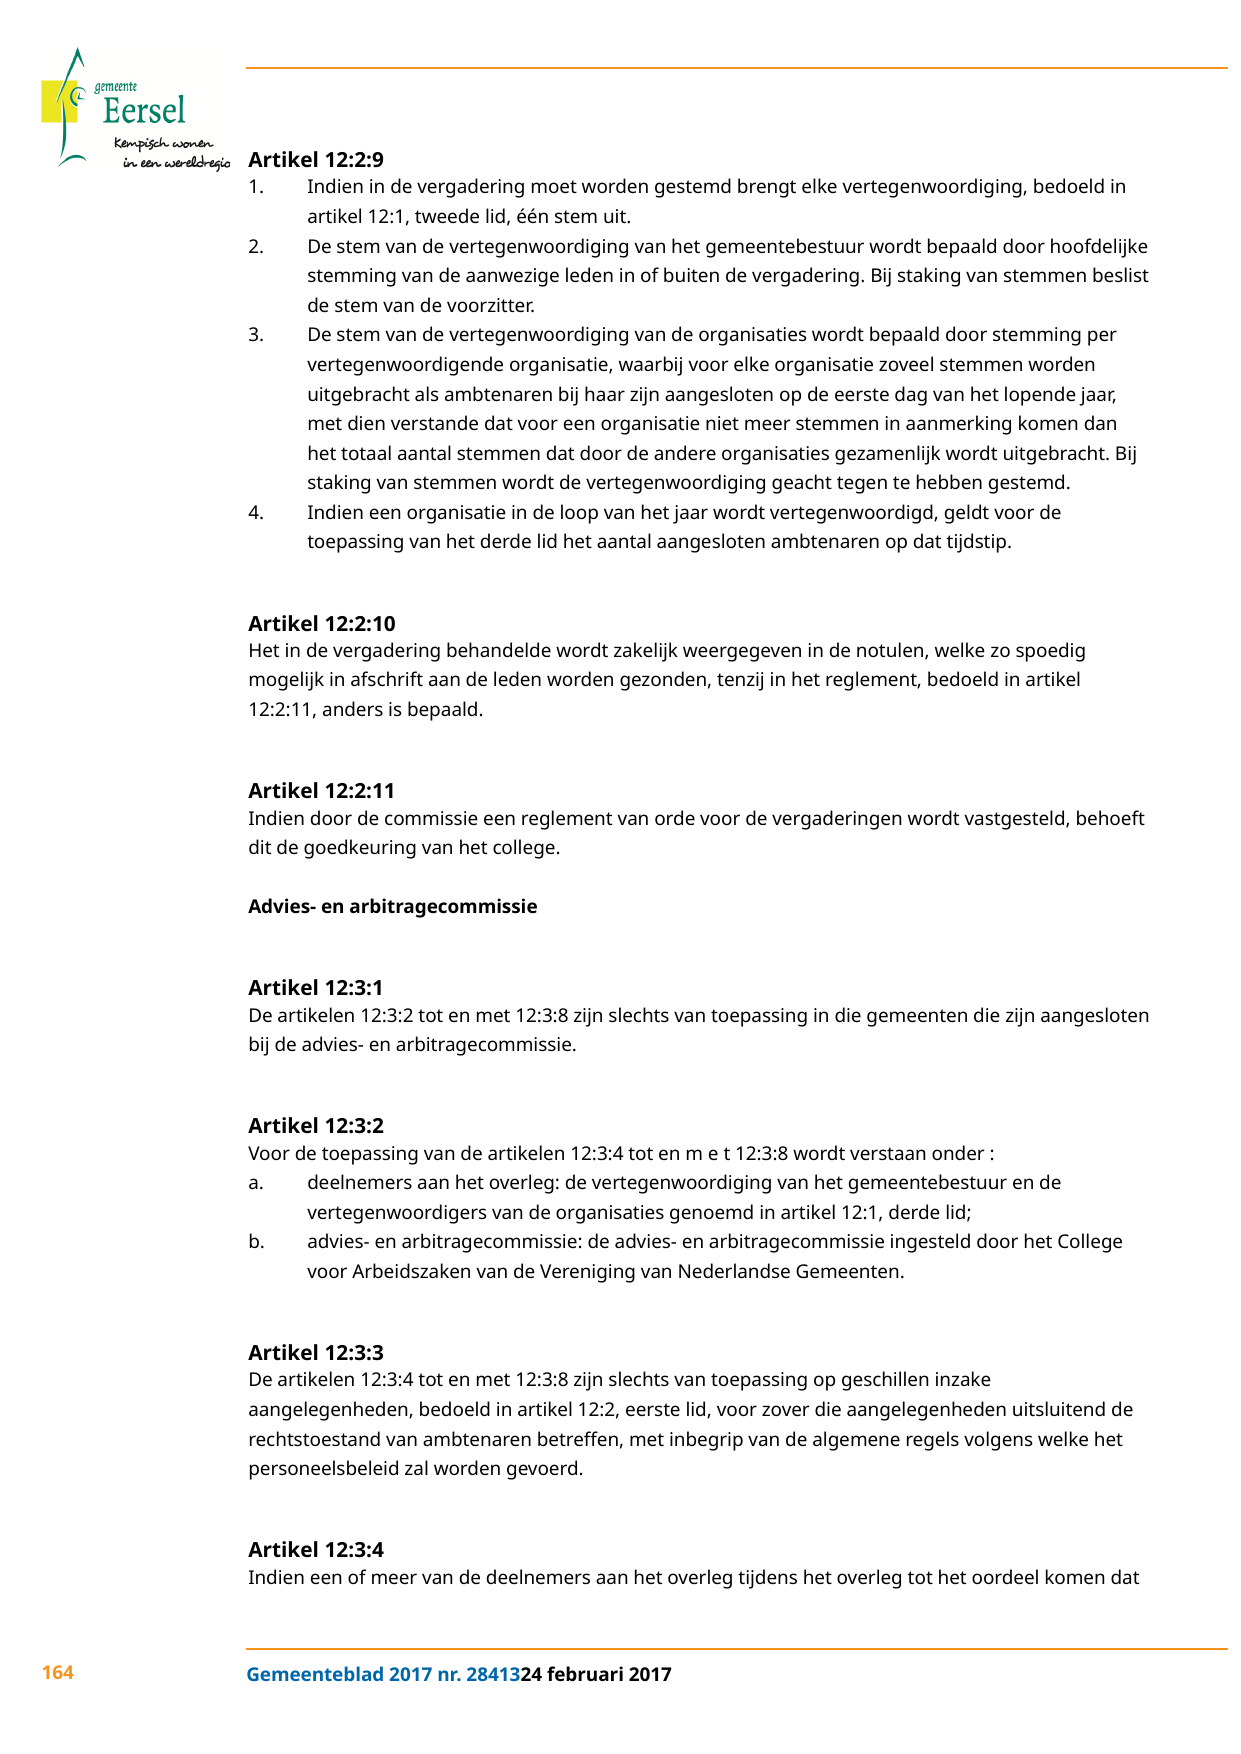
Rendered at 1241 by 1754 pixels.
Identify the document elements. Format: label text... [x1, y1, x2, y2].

text Artikel 12:3:1 [248, 973, 1152, 1002]
list deelnemers aan het overleg: de vertegenwoordiging van het gemeentebestuur en de vertegenwoordigers van de organisaties genoemd in artikel 12:1, derde lid; [248, 1169, 1152, 1225]
picture [41, 47, 231, 172]
text Artikel 12:3:3 [248, 1338, 1152, 1367]
text Advies- en arbitragecommissie [248, 893, 1152, 919]
list De stem van de vertegenwoordiging van het gemeentebestuur wordt bepaald door hoofdelijke stemming van de aanwezige leden in of buiten de vergadering. Bij staking van stemmen beslist de stem van de voorzitter. [248, 233, 1152, 318]
text Indien een of meer van de deelnemers aan het overleg tijdens het overleg tot het oordeel komen dat [248, 1564, 1152, 1589]
text Indien door de commissie een reglement van orde voor de vergaderingen wordt vastgesteld, behoeft dit de goedkeuring van het college. [248, 805, 1152, 860]
text Het in de vergadering behandelde wordt zakelijk weergegeven in de notulen, welke zo spoedig mogelijk in afschrift aan de leden worden gezonden, tenzij in het reglement, bedoeld in artikel 12:2:11, anders is bepaald. [248, 637, 1152, 722]
list Indien een organisatie in de loop van het jaar wordt vertegenwoordigd, geldt voor de toepassing van het derde lid het aantal aangesloten ambtenaren op dat tijdstip. [248, 499, 1152, 554]
text Artikel 12:3:2 [248, 1111, 1152, 1140]
list De stem van de vertegenwoordiging van de organisaties wordt bepaald door stemming per vertegenwoordigende organisatie, waarbij voor elke organisatie zoveel stemmen worden uitgebracht als ambtenaren bij haar zijn aangesloten op de eerste dag van het lopende jaar, met dien verstande dat voor een organisatie niet meer stemmen in aanmerking komen dan het totaal aantal stemmen dat door de andere organisaties gezamenlijk wordt uitgebracht. Bij staking van stemmen wordt de vertegenwoordiging geacht tegen te hebben gestemd. [248, 322, 1152, 495]
text De artikelen 12:3:4 tot en met 12:3:8 zijn slechts van toepassing op geschillen inzake aangelegenheden, bedoeld in artikel 12:2, eerste lid, voor zover die aangelegenheden uitsluitend de rechtstoestand van ambtenaren betreffen, met inbegrip van de algemene regels volgens welke het personeelsbeleid zal worden gevoerd. [248, 1367, 1152, 1481]
text Voor de toepassing van de artikelen 12:3:4 tot en m e t 12:3:8 wordt verstaan onder : [248, 1140, 1152, 1166]
text De artikelen 12:3:2 tot en met 12:3:8 zijn slechts van toepassing in die gemeenten die zijn aangesloten bij de advies- en arbitragecommissie. [248, 1002, 1152, 1057]
list advies- en arbitragecommissie: de advies- en arbitragecommissie ingesteld door het College voor Arbeidszaken van de Vereniging van Nederlandse Gemeenten. [248, 1229, 1152, 1284]
text Artikel 12:2:9 [248, 145, 1152, 174]
text Artikel 12:2:10 [248, 609, 1152, 637]
list Indien in de vergadering moet worden gestemd brengt elke vertegenwoordiging, bedoeld in artikel 12:1, tweede lid, één stem uit. [248, 174, 1152, 229]
text Artikel 12:2:11 [248, 776, 1152, 805]
text Artikel 12:3:4 [248, 1535, 1152, 1564]
